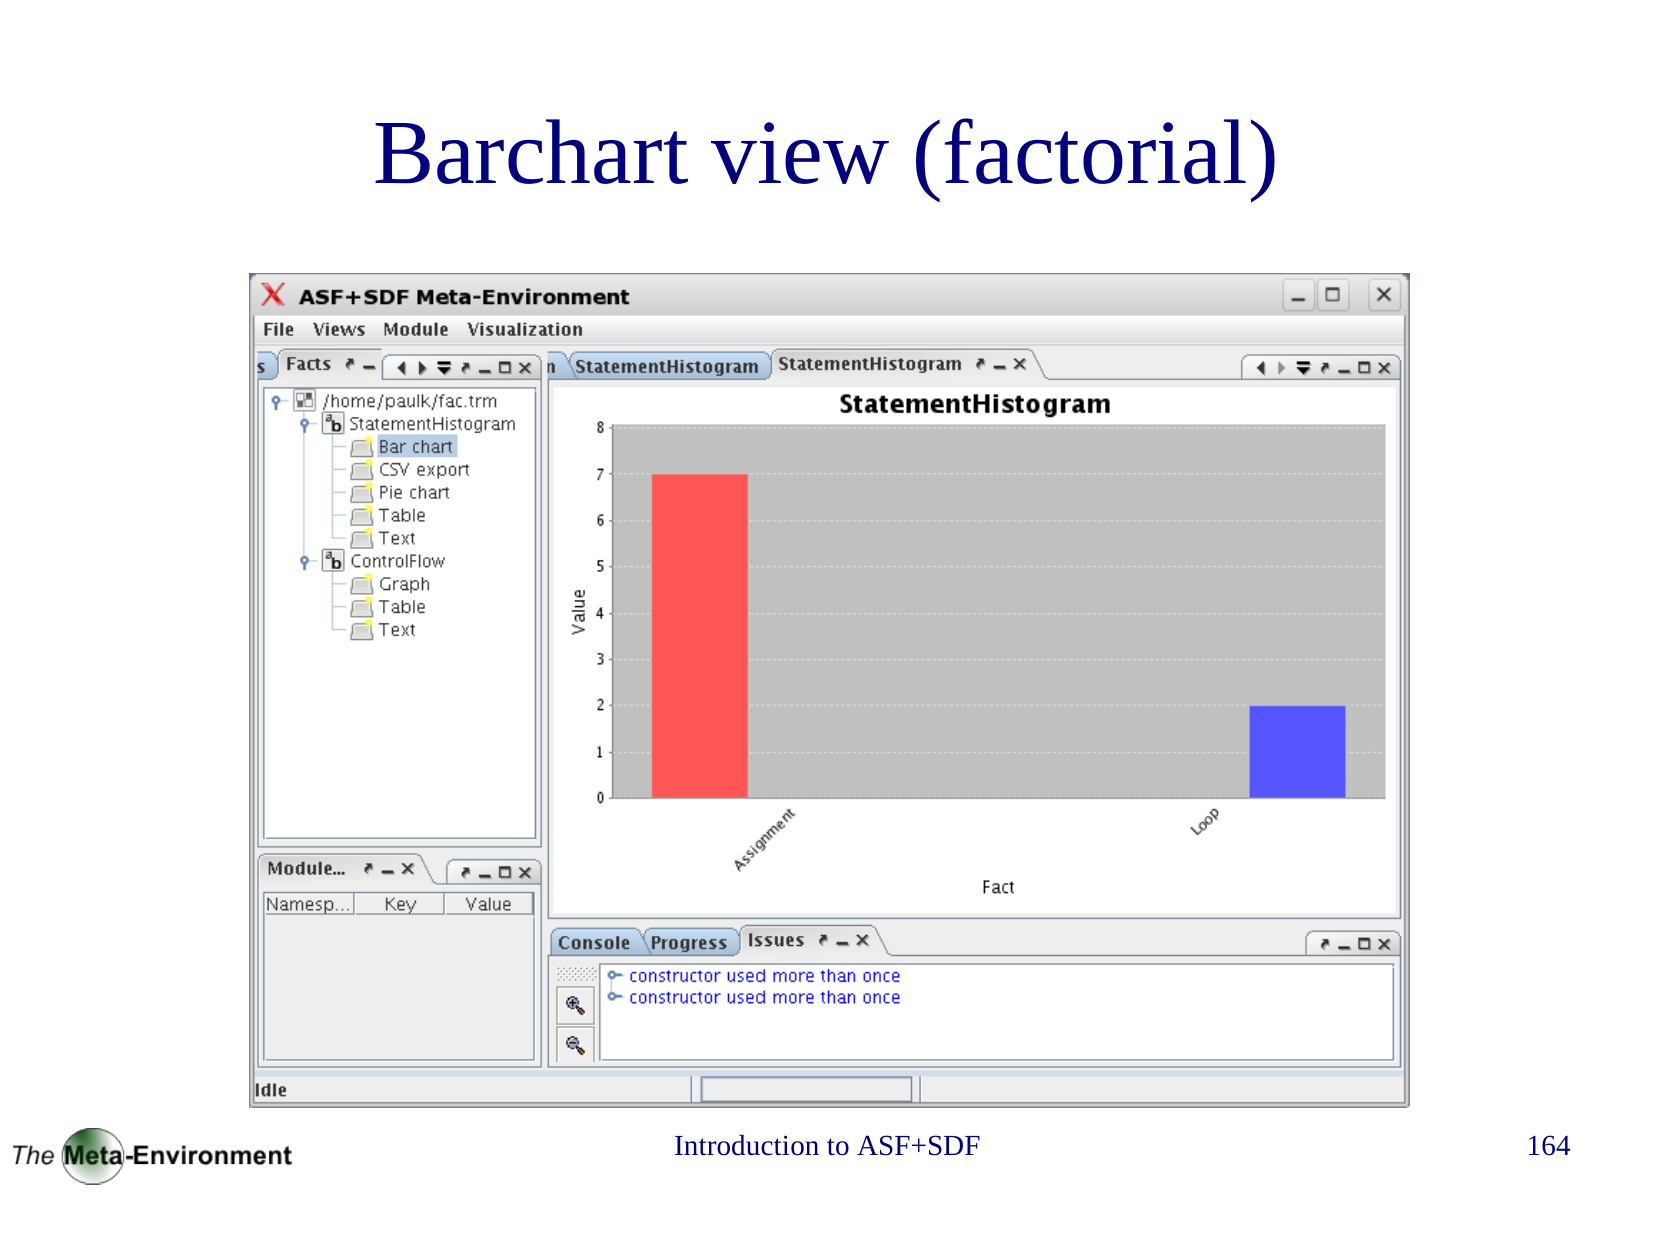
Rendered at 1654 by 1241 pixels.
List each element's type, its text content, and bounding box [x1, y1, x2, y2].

picture [249, 273, 1410, 1108]
picture [13, 1128, 292, 1185]
title Barchart view (factorial) [82, 49, 1571, 257]
